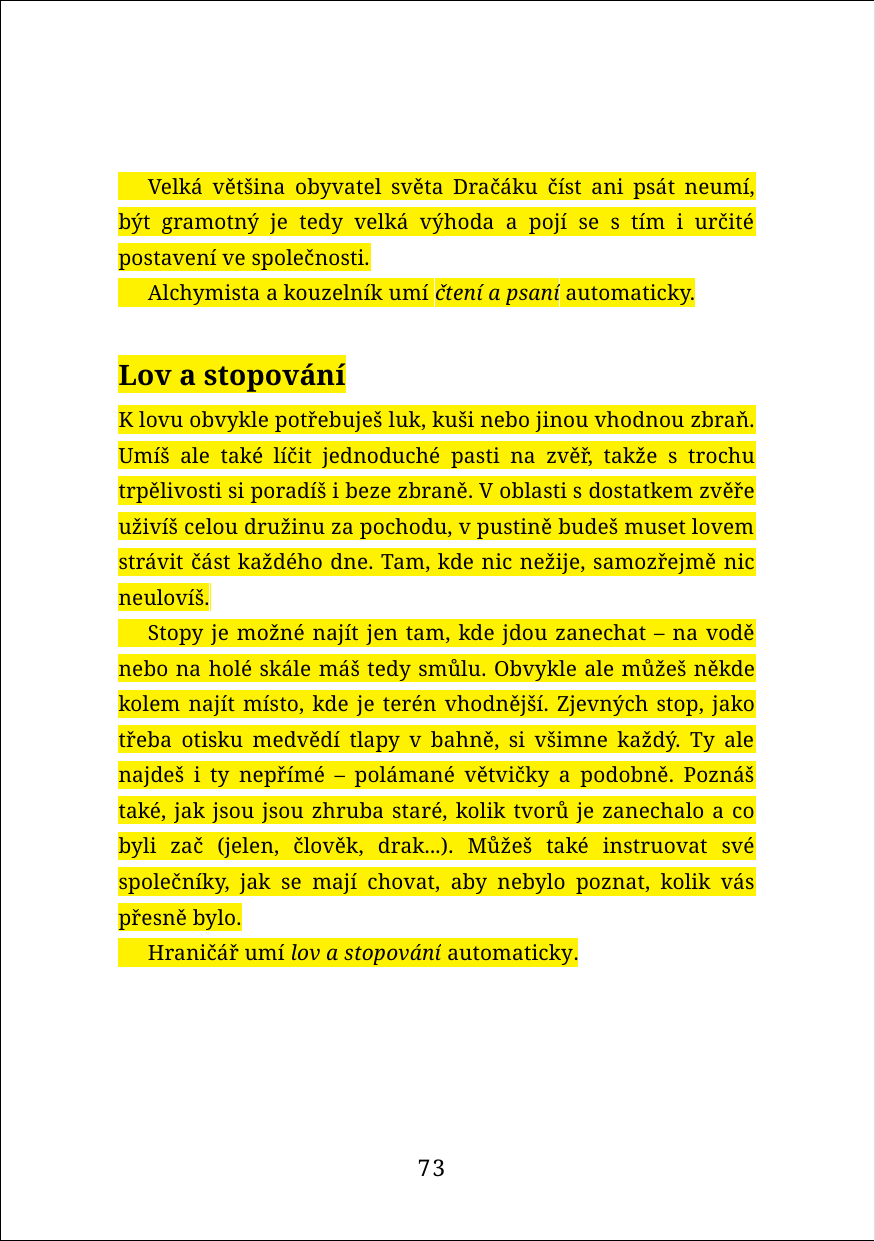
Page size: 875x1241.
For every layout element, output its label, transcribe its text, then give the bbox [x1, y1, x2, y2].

subtitle Lov a stopování [118, 355, 756, 393]
text K lovu obvykle potřebuješ luk, kuši nebo jinou vhodnou zbraň. Umíš ale také líčit jednoduché pasti na zvěř, takže s trochu trpělivosti si poradíš i beze zbraně. V oblasti s dostatkem zvěře uživíš celou družinu za pochodu, v pustině budeš muset lovem strávit část každého dne. Tam, kde nic nežije, samozřejmě nic neulovíš. Stopy je možné najít jen tam, kde jdou zanechat – na vodě nebo na holé skále máš tedy smůlu. Obvykle ale můžeš někde kolem najít místo, kde je terén vhodnější. Zjevných stop, jako třeba otisku medvědí tlapy v bahně, si všimne každý. Ty ale najdeš i ty nepřímé – polámané větvičky a podobně. Poznáš také, jak jsou jsou zhruba staré, kolik tvorů je zanechalo a co byli zač (jelen, člověk, drak...). Můžeš také instruovat své společníky, jak se mají chovat, aby nebylo poznat, kolik vás přesně bylo. Hraničář umí lov a stopování automaticky. [118, 405, 756, 967]
text Velká většina obyvatel světa Dračáku číst ani psát neumí, být gramotný je tedy velká výhoda a pojí se s tím i určité postavení ve společnosti. Alchymista a kouzelník umí čtení a psaní automaticky. [118, 172, 756, 307]
